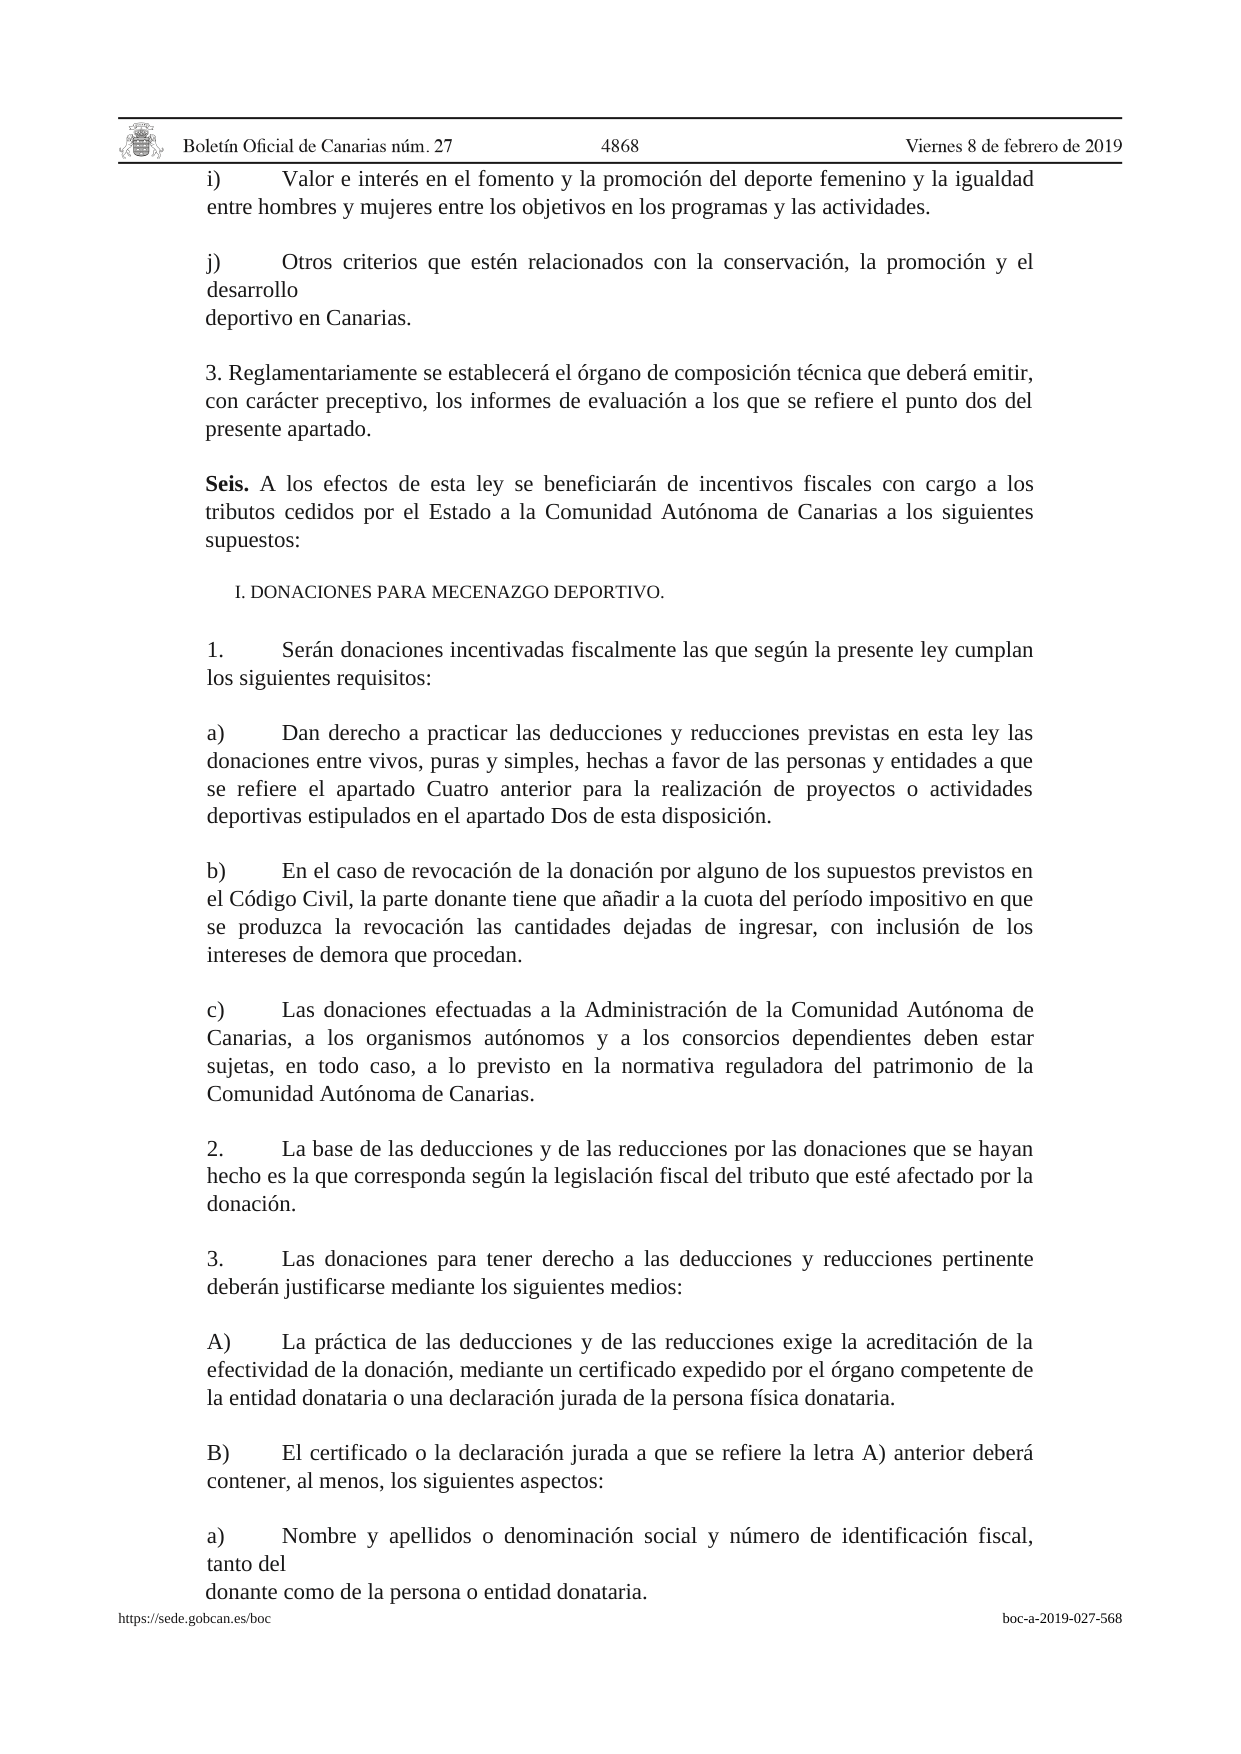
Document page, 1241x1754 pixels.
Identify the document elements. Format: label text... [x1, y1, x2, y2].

list Nombre y apellidos o denominación social y número de identificación fiscal, tanto del [207, 1522, 1035, 1576]
text I. DONACIONES PARA MECENAZGO DEPORTIVO. [234, 581, 1143, 602]
text Seis. A los efectos de esta ley se beneficiarán de incentivos fiscales con cargo a los tributos cedidos por el Estado a la Comunidad Autónoma de Canarias a los siguientes supuestos: [205, 470, 1035, 552]
list El certificado o la declaración jurada a que se refiere la letra A) anterior deberá contener, al menos, los siguientes aspectos: [207, 1439, 1035, 1493]
list Serán donaciones incentivadas fiscalmente las que según la presente ley cumplan los siguientes requisitos: [207, 636, 1035, 690]
list Valor e interés en el fomento y la promoción del deporte femenino y la igualdad entre hombres y mujeres entre los objetivos en los programas y las actividades. [207, 164, 1035, 219]
text donante como de la persona o entidad donataria. [205, 1578, 1035, 1604]
list La práctica de las deducciones y de las reducciones exige la acreditación de la efectividad de la donación, mediante un certificado expedido por el órgano competente de la entidad donataria o una declaración jurada de la persona física donataria. [207, 1328, 1035, 1410]
list [207, 144, 1035, 161]
list En el caso de revocación de la donación por alguno de los supuestos previstos en el Código Civil, la parte donante tiene que añadir a la cuota del período impositivo en que se produzca la revocación las cantidades dejadas de ingresar, con inclusión de los intereses de demora que procedan. [207, 857, 1035, 967]
text 3. Reglamentariamente se establecerá el órgano de composición técnica que deberá emitir, con carácter preceptivo, los informes de evaluación a los que se refiere el punto dos del presente apartado. [205, 359, 1035, 441]
list Las donaciones para tener derecho a las deducciones y reducciones pertinente deberán justificarse mediante los siguientes medios: [207, 1245, 1035, 1300]
list La base de las deducciones y de las reducciones por las donaciones que se hayan hecho es la que corresponda según la legislación fiscal del tributo que esté afectado por la donación. [207, 1135, 1035, 1217]
list Dan derecho a practicar las deducciones y reducciones previstas en esta ley las donaciones entre vivos, puras y simples, hechas a favor de las personas y entidades a que se refiere el apartado Cuatro anterior para la realización de proyectos o actividades deportivas estipulados en el apartado Dos de esta disposición. [207, 719, 1035, 829]
list Las donaciones efectuadas a la Administración de la Comunidad Autónoma de Canarias, a los organismos autónomos y a los consorcios dependientes deben estar sujetas, en todo caso, a lo previsto en la normativa reguladora del patrimonio de la Comunidad Autónoma de Canarias. [207, 996, 1035, 1106]
text deportivo en Canarias. [205, 304, 1035, 331]
list Otros criterios que estén relacionados con la conservación, la promoción y el desarrollo [207, 248, 1035, 302]
